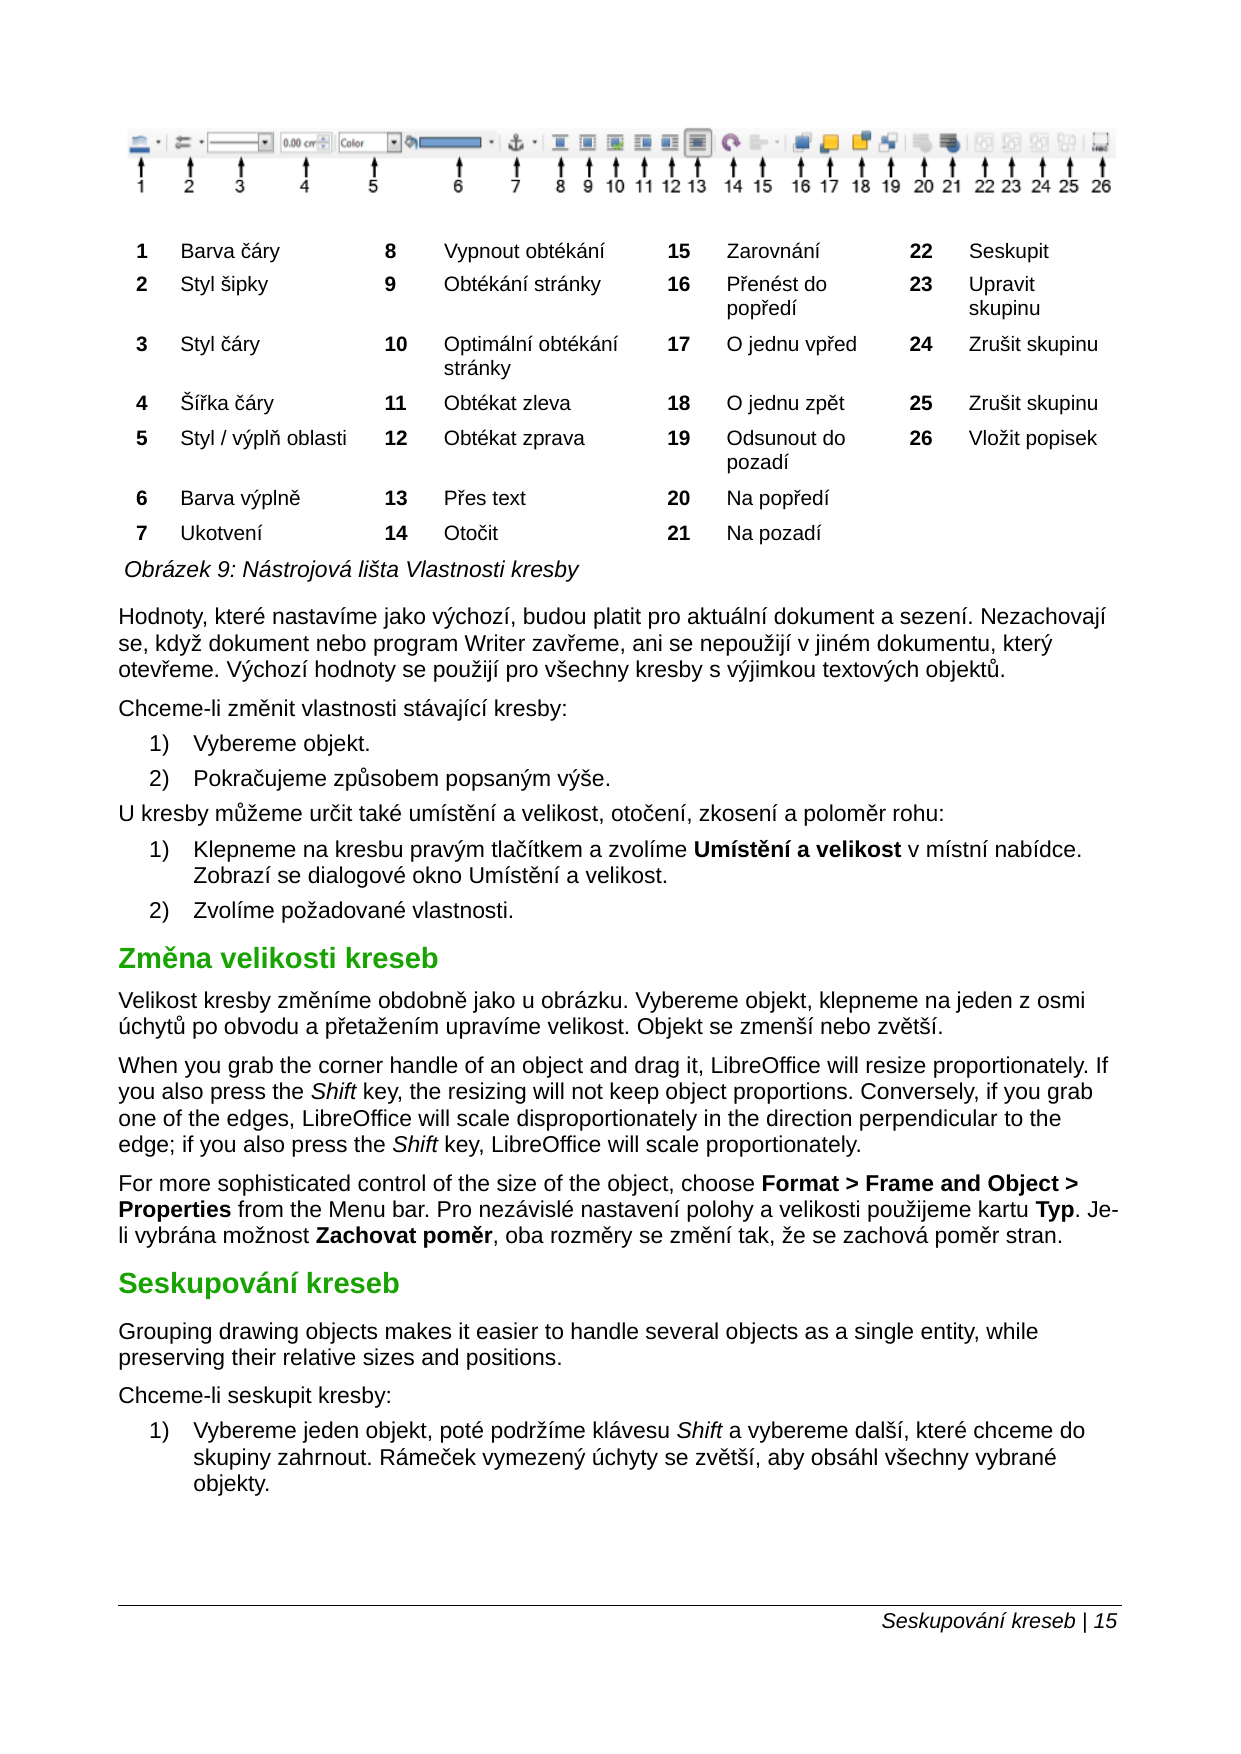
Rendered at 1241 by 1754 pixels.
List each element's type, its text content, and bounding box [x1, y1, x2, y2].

table_cell Seskupit [951, 233, 1123, 266]
table_cell 1 [118, 233, 162, 266]
table_cell 10 [367, 326, 426, 385]
table_cell Zarovnání [709, 233, 892, 266]
table_cell Šířka čáry [163, 385, 367, 420]
table_cell 24 [892, 326, 951, 385]
table_cell 20 [649, 480, 709, 515]
table_cell 3 [118, 326, 162, 385]
table_cell Přes text [426, 480, 649, 515]
table_cell Styl čáry [163, 326, 367, 385]
table_cell Přenést do popředí [709, 266, 892, 326]
list Chceme-li změnit vlastnosti stávající kresby: [118, 695, 1122, 721]
table_cell 17 [649, 326, 709, 385]
table_cell [892, 515, 951, 551]
table_cell Obtékání stránky [426, 266, 649, 326]
text Grouping drawing objects makes it easier to handle several objects as a single entity, while preserving their relative sizes and positions. [118, 1318, 1122, 1370]
table_cell Barva výplně [163, 480, 367, 515]
table_cell 5 [118, 420, 162, 480]
table_cell 12 [367, 420, 426, 480]
table_cell Na pozadí [709, 515, 892, 551]
list Chceme-li seskupit kresby: [118, 1382, 1122, 1408]
list Klepneme na kresbu pravým tlačítkem a zvolíme Umístění a velikost v místní nabídce. Zobrazí se dialogové okno Umístění a velikost. [169, 836, 1122, 888]
table_cell 19 [649, 420, 709, 480]
table_cell Obtékat zprava [426, 420, 649, 480]
table_cell Zrušit skupinu [951, 385, 1123, 420]
table_cell Barva čáry [163, 233, 367, 266]
table_cell Styl / výplň oblasti [163, 420, 367, 480]
table_cell 9 [367, 266, 426, 326]
table_cell 26 [892, 420, 951, 480]
table_cell Na popředí [709, 480, 892, 515]
table_cell 8 [367, 233, 426, 266]
table_cell 25 [892, 385, 951, 420]
table_cell Ukotvení [163, 515, 367, 551]
table_cell [951, 480, 1123, 515]
subtitle Seskupování kreseb [118, 1266, 1122, 1300]
table_header [118, 118, 1123, 233]
text When you grab the corner handle of an object and drag it, LibreOffice will resize proportionately. If you also press the Shift key, the resizing will not keep object proportions. Conversely, if you grab one of the edges, LibreOffice will scale disproportionately in the direction perpendicular to the edge; if you also press the Shift key, LibreOffice will scale proportionately. [118, 1052, 1122, 1157]
table_cell Vypnout obtékání [426, 233, 649, 266]
text For more sophisticated control of the size of the object, choose Format > Frame and Object > Properties from the Menu bar. Pro nezávislé nastavení polohy a velikosti použijeme kartu Typ. Je-li vybrána možnost Zachovat poměr, oba rozměry se změní tak, že se zachová poměr stran. [118, 1170, 1122, 1249]
list Pokračujeme způsobem popsaným výše. [169, 765, 1122, 792]
table_cell Obrázek 9: Nástrojová lišta Vlastnosti kresby [118, 551, 1123, 588]
table_cell Otočit [426, 515, 649, 551]
table_cell 11 [367, 385, 426, 420]
list Vybereme objekt. [169, 730, 1122, 756]
table_cell 13 [367, 480, 426, 515]
list Vybereme jeden objekt, poté podržíme klávesu Shift a vybereme další, které chceme do skupiny zahrnout. Rámeček vymezený úchyty se zvětší, aby obsáhl všechny vybrané objekty. [169, 1417, 1122, 1496]
list Hodnoty, které nastavíme jako výchozí, budou platit pro aktuální dokument a sezení. Nezachovají se, když dokument nebo program Writer zavřeme, ani se nepoužijí v jiném dokumentu, který otevřeme. Výchozí hodnoty se použijí pro všechny kresby s výjimkou textových objektů. [118, 603, 1122, 682]
table_cell Styl šipky [163, 266, 367, 326]
text Velikost kresby změníme obdobně jako u obrázku. Vybereme objekt, klepneme na jeden z osmi úchytů po obvodu a přetažením upravíme velikost. Objekt se zmenší nebo zvětší. [118, 987, 1122, 1039]
table_cell [951, 515, 1123, 551]
list U kresby můžeme určit také umístění a velikost, otočení, zkosení a poloměr rohu: [118, 800, 1122, 827]
table_cell Zrušit skupinu [951, 326, 1123, 385]
table_cell 16 [649, 266, 709, 326]
table_cell Obtékat zleva [426, 385, 649, 420]
table_cell 21 [649, 515, 709, 551]
table_cell 23 [892, 266, 951, 326]
picture [124, 123, 1117, 199]
table_cell 2 [118, 266, 162, 326]
table_cell Upravit skupinu [951, 266, 1123, 326]
table_cell Optimální obtékání stránky [426, 326, 649, 385]
subtitle Změna velikosti kreseb [118, 941, 1122, 975]
table_cell 7 [118, 515, 162, 551]
table_cell Odsunout do pozadí [709, 420, 892, 480]
table_cell O jednu zpět [709, 385, 892, 420]
table_cell 15 [649, 233, 709, 266]
table_cell 6 [118, 480, 162, 515]
table_cell [892, 480, 951, 515]
table_cell 14 [367, 515, 426, 551]
table_cell O jednu vpřed [709, 326, 892, 385]
table_cell 18 [649, 385, 709, 420]
table_cell 4 [118, 385, 162, 420]
list Zvolíme požadované vlastnosti. [169, 897, 1122, 923]
table_cell 22 [892, 233, 951, 266]
table_cell Vložit popisek [951, 420, 1123, 480]
